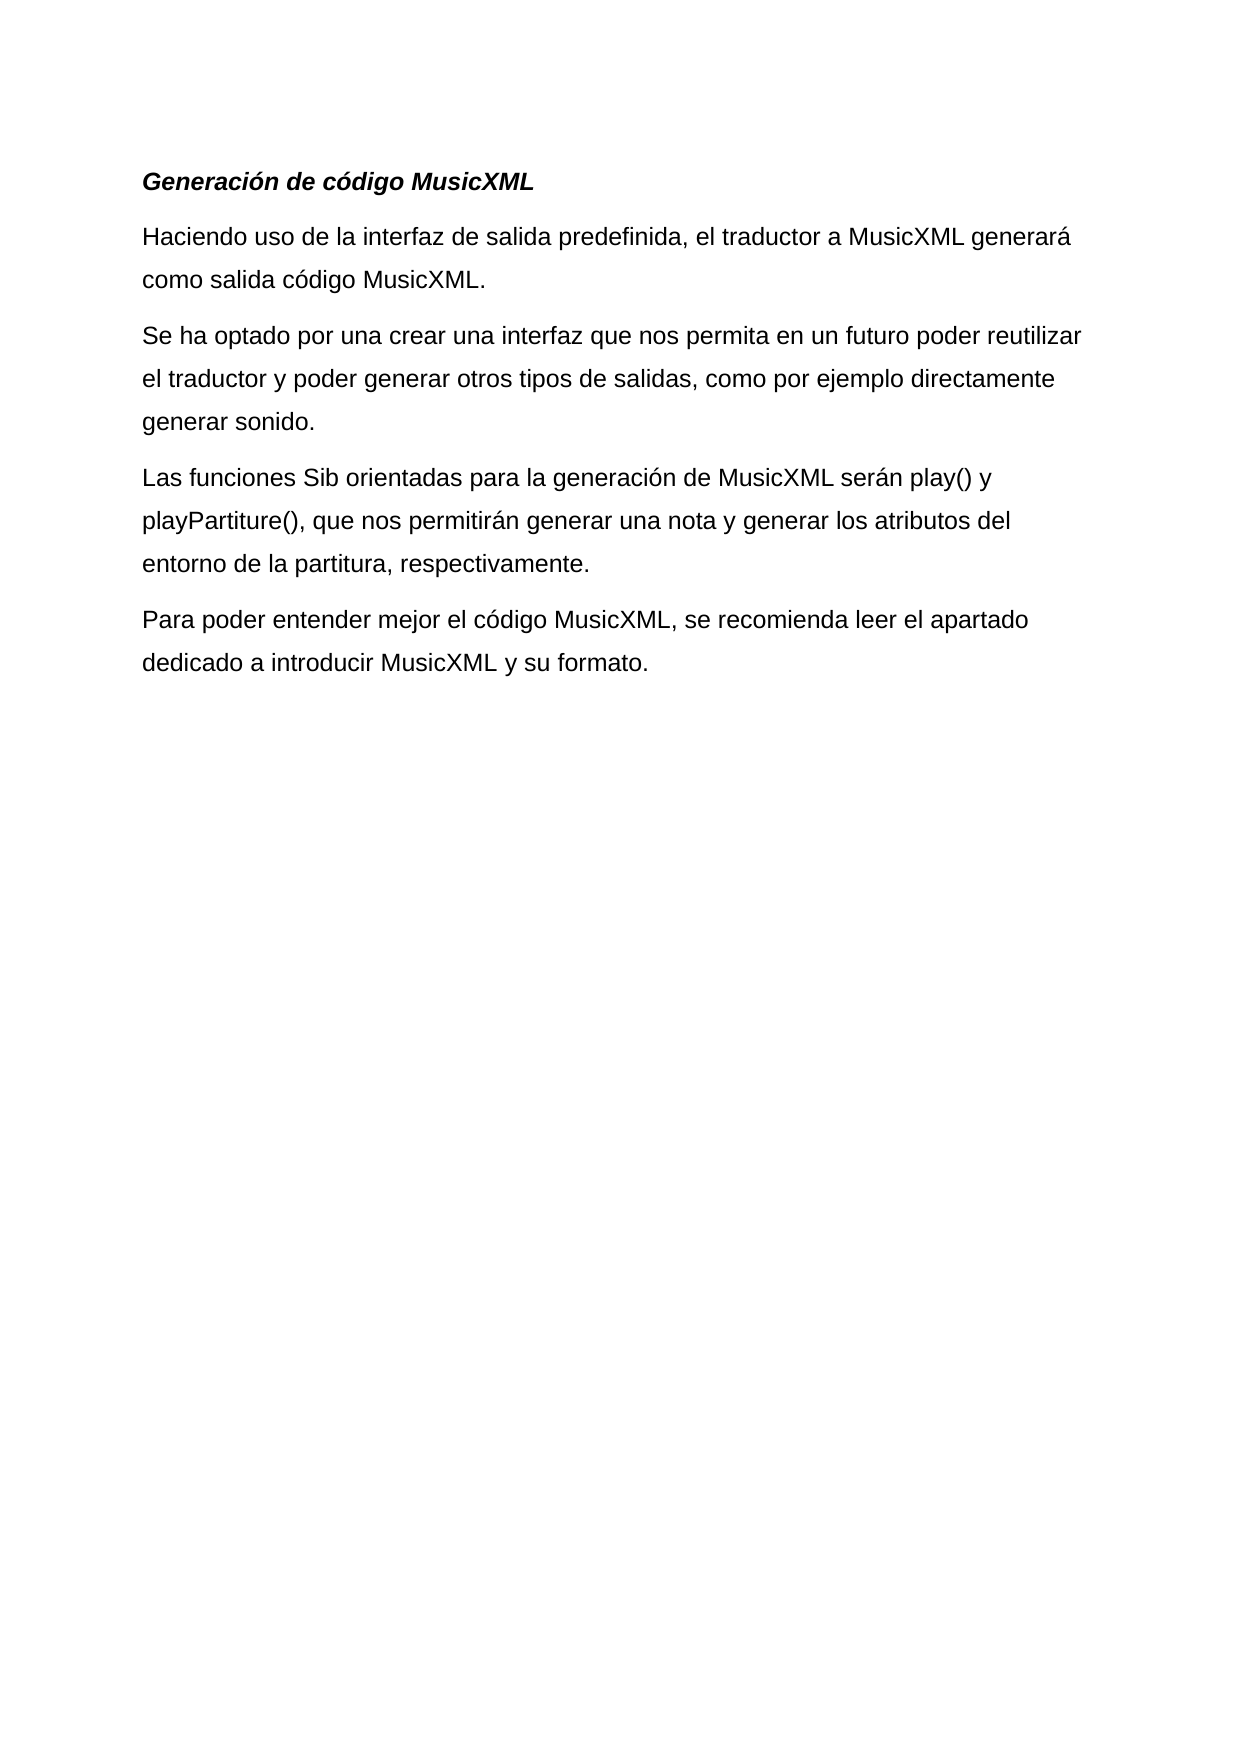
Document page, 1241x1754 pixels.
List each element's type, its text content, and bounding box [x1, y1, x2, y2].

text Se ha optado por una crear una interfaz que nos permita en un futuro poder reutilizar el traductor y poder generar otros tipos de salidas, como por ejemplo directamente generar sonido. [142, 321, 1098, 436]
text Haciendo uso de la interfaz de salida predefinida, el traductor a MusicXML generará como salida código MusicXML. [142, 222, 1098, 294]
text Para poder entender mejor el código MusicXML, se recomienda leer el apartado dedicado a introducir MusicXML y su formato. [142, 605, 1098, 677]
text Las funciones Sib orientadas para la generación de MusicXML serán play() y playPartiture(), que nos permitirán generar una nota y generar los atributos del entorno de la partitura, respectivamente. [142, 463, 1098, 578]
subtitle Generación de código MusicXML [142, 167, 1098, 196]
